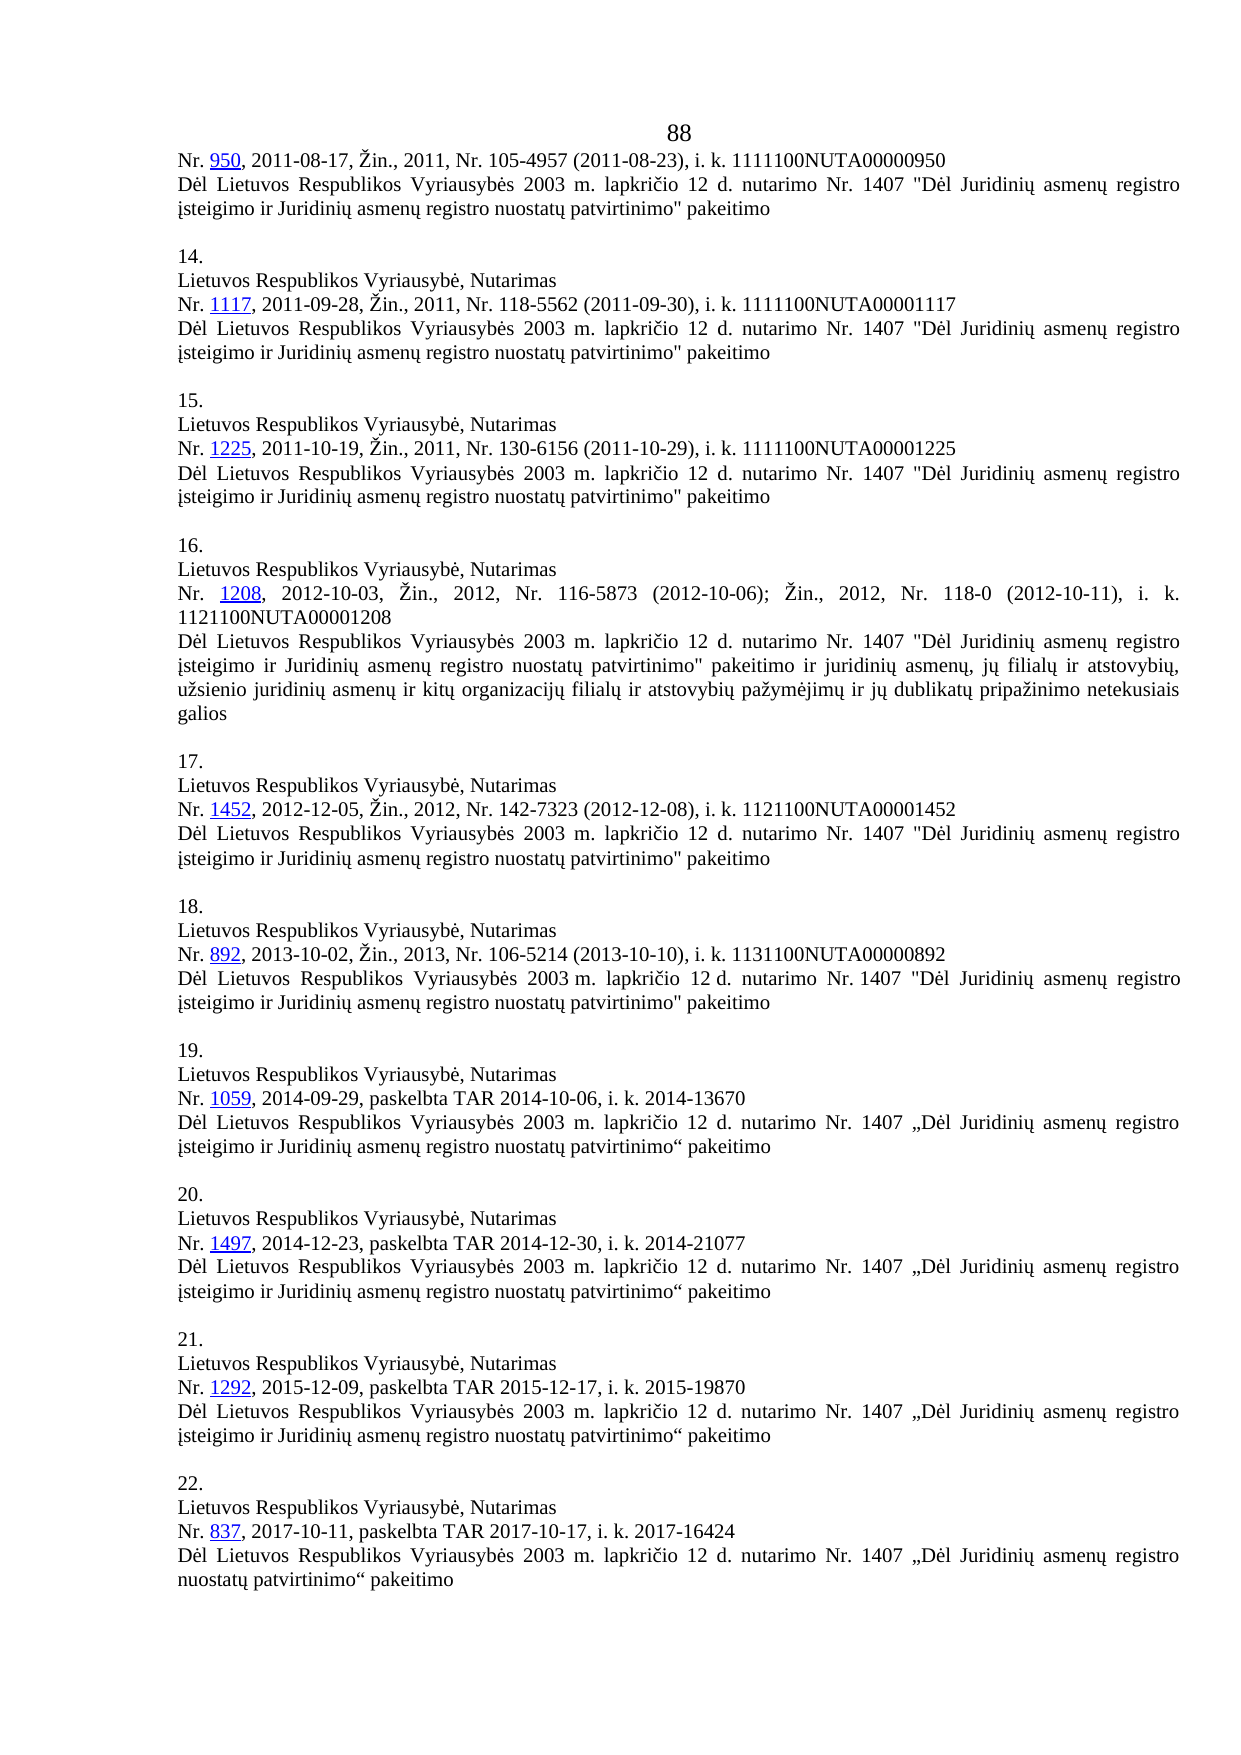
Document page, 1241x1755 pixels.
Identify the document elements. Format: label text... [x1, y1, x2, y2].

text Dėl Lietuvos Respublikos Vyriausybės 2003 m. lapkričio 12 d. nutarimo Nr. 1407 „Dėl Juridinių asmenų registro įsteigimo ir Juridinių asmenų registro nuostatų patvirtinimo“ pakeitimo [177, 1110, 1181, 1158]
text Lietuvos Respublikos Vyriausybė, Nutarimas [177, 1351, 1181, 1375]
text Dėl Lietuvos Respublikos Vyriausybės 2003 m. lapkričio 12 d. nutarimo Nr. 1407 "Dėl Juridinių asmenų registro įsteigimo ir Juridinių asmenų registro nuostatų patvirtinimo" pakeitimo [177, 316, 1181, 364]
text 21. [177, 1327, 1181, 1351]
text Lietuvos Respublikos Vyriausybė, Nutarimas [177, 773, 1181, 797]
text Nr. 1292, 2015-12-09, paskelbta TAR 2015-12-17, i. k. 2015-19870 [177, 1375, 1181, 1399]
text Dėl Lietuvos Respublikos Vyriausybės 2003 m. lapkričio 12 d. nutarimo Nr. 1407 "Dėl Juridinių asmenų registro įsteigimo ir Juridinių asmenų registro nuostatų patvirtinimo" pakeitimo ir juridinių asmenų, jų filialų ir atstovybių, užsienio juridinių asmenų ir kitų organizacijų filialų ir atstovybių pažymėjimų ir jų dublikatų pripažinimo netekusiais galios [177, 629, 1181, 725]
text Nr. 1208, 2012-10-03, Žin., 2012, Nr. 116-5873 (2012-10-06); Žin., 2012, Nr. 118-0 (2012-10-11), i. k. 1121100NUTA00001208 [177, 581, 1181, 629]
text 15. [177, 388, 1181, 412]
text Dėl Lietuvos Respublikos Vyriausybės 2003 m. lapkričio 12 d. nutarimo Nr. 1407 „Dėl Juridinių asmenų registro įsteigimo ir Juridinių asmenų registro nuostatų patvirtinimo“ pakeitimo [177, 1254, 1181, 1303]
text Nr. 837, 2017-10-11, paskelbta TAR 2017-10-17, i. k. 2017-16424 [177, 1519, 1181, 1543]
text Nr. 1452, 2012-12-05, Žin., 2012, Nr. 142-7323 (2012-12-08), i. k. 1121100NUTA00001452 [177, 797, 1181, 821]
text Lietuvos Respublikos Vyriausybė, Nutarimas [177, 557, 1181, 581]
text Lietuvos Respublikos Vyriausybė, Nutarimas [177, 268, 1181, 292]
text Lietuvos Respublikos Vyriausybė, Nutarimas [177, 412, 1181, 436]
text Nr. 892, 2013-10-02, Žin., 2013, Nr. 106-5214 (2013-10-10), i. k. 1131100NUTA00000892 [177, 942, 1181, 966]
text Lietuvos Respublikos Vyriausybė, Nutarimas [177, 918, 1181, 942]
text 22. [177, 1471, 1181, 1495]
text Nr. 1497, 2014-12-23, paskelbta TAR 2014-12-30, i. k. 2014-21077 [177, 1230, 1181, 1254]
text Dėl Lietuvos Respublikos Vyriausybės 2003 m. lapkričio 12 d. nutarimo Nr. 1407 „Dėl Juridinių asmenų registro įsteigimo ir Juridinių asmenų registro nuostatų patvirtinimo“ pakeitimo [177, 1399, 1181, 1447]
text 20. [177, 1182, 1181, 1206]
text 14. [177, 244, 1181, 268]
text Nr. 1059, 2014-09-29, paskelbta TAR 2014-10-06, i. k. 2014-13670 [177, 1086, 1181, 1110]
text Nr. 950, 2011-08-17, Žin., 2011, Nr. 105-4957 (2011-08-23), i. k. 1111100NUTA00000950 [177, 148, 1181, 172]
text Lietuvos Respublikos Vyriausybė, Nutarimas [177, 1495, 1181, 1519]
text Dėl Lietuvos Respublikos Vyriausybės 2003 m. lapkričio 12 d. nutarimo Nr. 1407 "Dėl Juridinių asmenų registro įsteigimo ir Juridinių asmenų registro nuostatų patvirtinimo" pakeitimo [177, 172, 1181, 220]
text Lietuvos Respublikos Vyriausybė, Nutarimas [177, 1062, 1181, 1086]
text Dėl Lietuvos Respublikos Vyriausybės 2003 m. lapkričio 12 d. nutarimo Nr. 1407 "Dėl Juridinių asmenų registro įsteigimo ir Juridinių asmenų registro nuostatų patvirtinimo" pakeitimo [177, 821, 1181, 869]
text Dėl Lietuvos Respublikos Vyriausybės 2003 m. lapkričio 12 d. nutarimo Nr. 1407 "Dėl Juridinių asmenų registro įsteigimo ir Juridinių asmenų registro nuostatų patvirtinimo" pakeitimo [177, 966, 1181, 1014]
text Lietuvos Respublikos Vyriausybė, Nutarimas [177, 1206, 1181, 1230]
text 18. [177, 893, 1181, 918]
text Nr. 1117, 2011-09-28, Žin., 2011, Nr. 118-5562 (2011-09-30), i. k. 1111100NUTA00001117 [177, 292, 1181, 316]
text Dėl Lietuvos Respublikos Vyriausybės 2003 m. lapkričio 12 d. nutarimo Nr. 1407 "Dėl Juridinių asmenų registro įsteigimo ir Juridinių asmenų registro nuostatų patvirtinimo" pakeitimo [177, 460, 1181, 508]
text 17. [177, 749, 1181, 773]
text 16. [177, 533, 1181, 557]
text Dėl Lietuvos Respublikos Vyriausybės 2003 m. lapkričio 12 d. nutarimo Nr. 1407 „Dėl Juridinių asmenų registro nuostatų patvirtinimo“ pakeitimo [177, 1543, 1181, 1591]
text Nr. 1225, 2011-10-19, Žin., 2011, Nr. 130-6156 (2011-10-29), i. k. 1111100NUTA00001225 [177, 436, 1181, 460]
text 19. [177, 1038, 1181, 1062]
